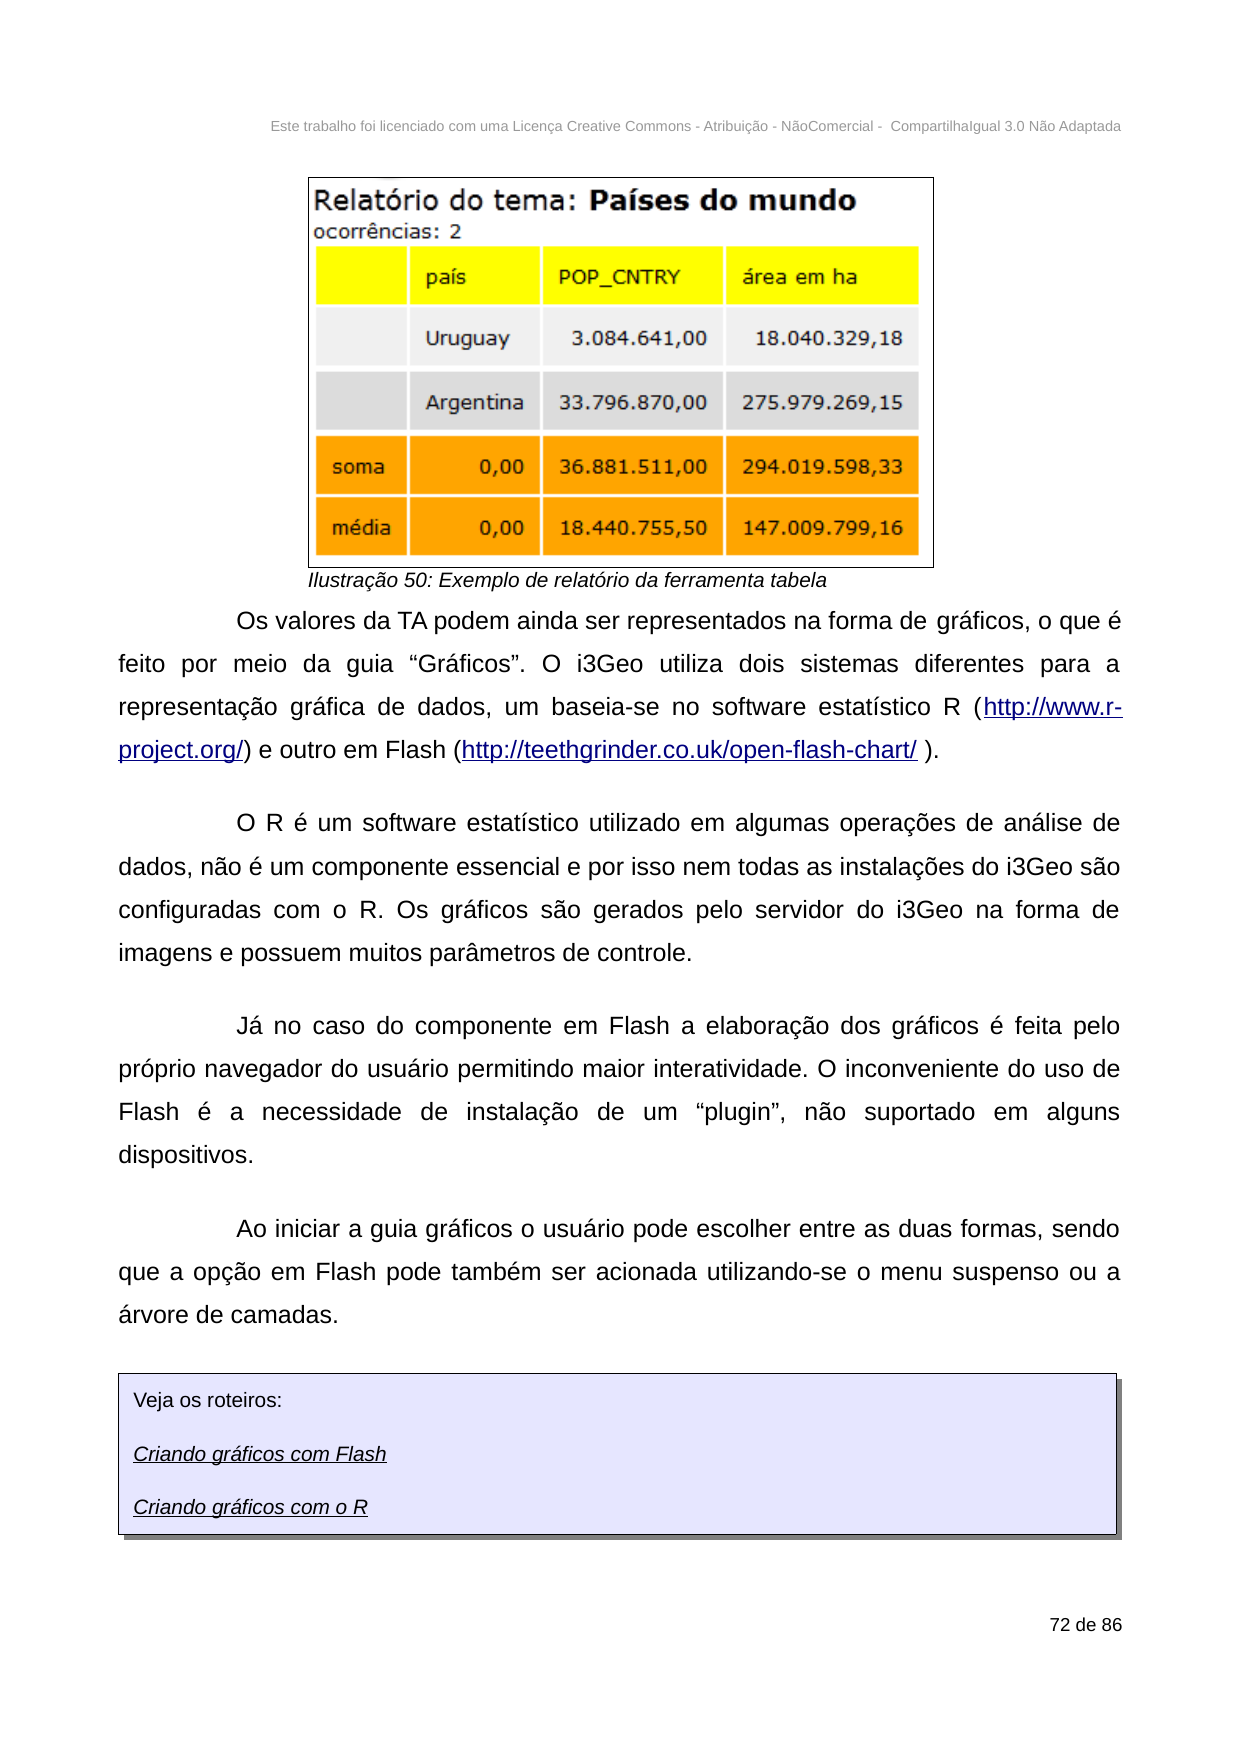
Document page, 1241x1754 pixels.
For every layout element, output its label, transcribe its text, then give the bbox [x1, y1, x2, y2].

text Criando gráficos com Flash [119, 1427, 1116, 1465]
text Ao iniciar a guia gráficos o usuário pode escolher entre as duas formas, sendo que a opção em Flash pode também ser acionada utilizando-se o menu suspenso ou a árvore de camadas. [118, 1214, 1122, 1329]
text O R é um software estatístico utilizado em algumas operações de análise de dados, não é um componente essencial e por isso nem todas as instalações do i3Geo são configuradas com o R. Os gráficos são gerados pelo servidor do i3Geo na forma de imagens e possuem muitos parâmetros de controle. [118, 808, 1122, 967]
text Criando gráficos com o R [119, 1480, 1116, 1534]
text Veja os roteiros: [119, 1374, 1116, 1412]
text Ilustração 50: Exemplo de relatório da ferramenta tabela [308, 568, 933, 591]
text Os valores da TA podem ainda ser representados na forma de gráficos, o que é feito por meio da guia “Gráficos”. O i3Geo utiliza dois sistemas diferentes para a representação gráfica de dados, um baseia-se no software estatístico R (http://www.r-project.org/) e outro em Flash (http://teethgrinder.co.uk/open-flash-chart/ ). [118, 164, 1122, 764]
picture [309, 178, 933, 567]
text Já no caso do componente em Flash a elaboração dos gráficos é feita pelo próprio navegador do usuário permitindo maior interatividade. O inconveniente do uso de Flash é a necessidade de instalação de um “plugin”, não suportado em alguns dispositivos. [118, 1011, 1122, 1169]
